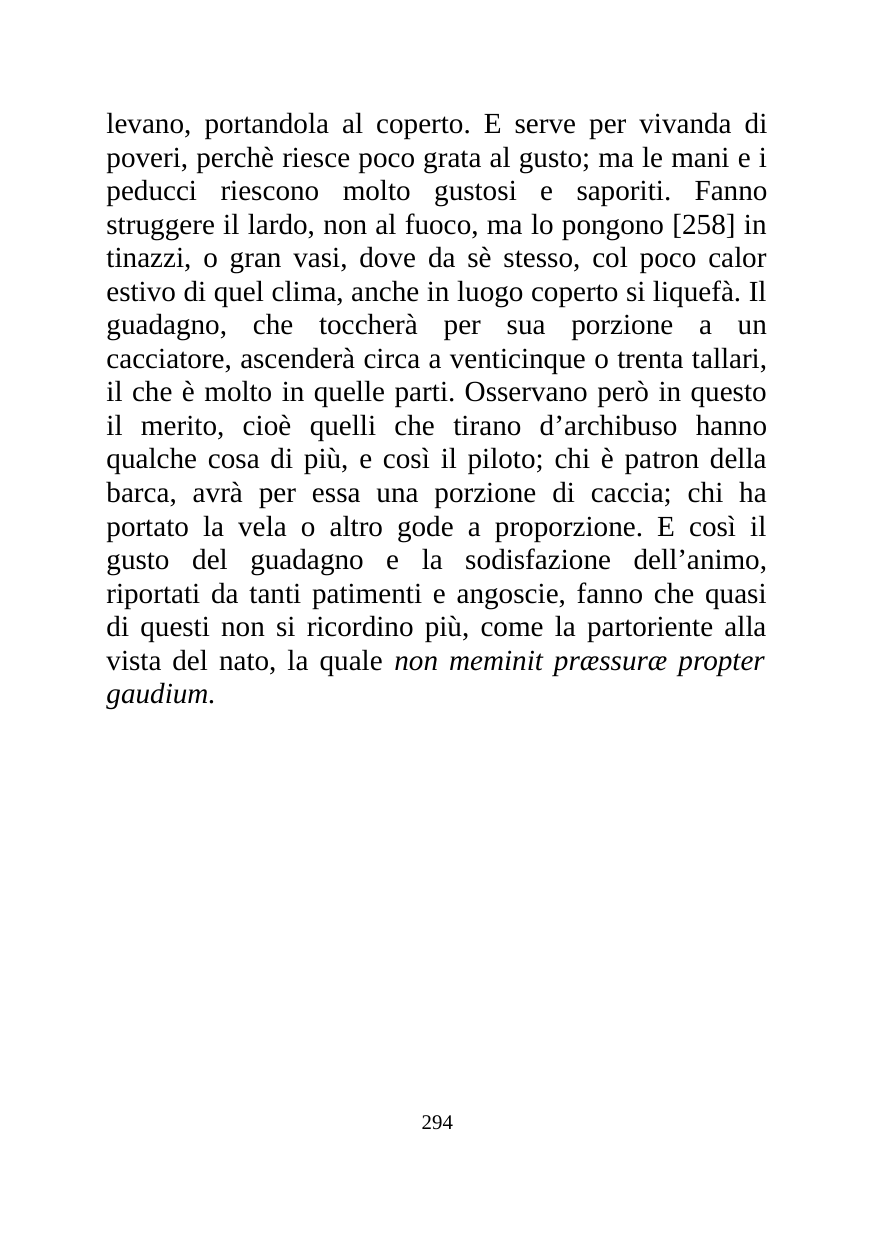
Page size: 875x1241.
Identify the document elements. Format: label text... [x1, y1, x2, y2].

text levano, portandola al coperto. E serve per vivanda di poveri, perchè riesce poco grata al gusto; ma le mani e i peducci riescono molto gustosi e saporiti. Fanno struggere il lardo, non al fuoco, ma lo pongono [258] in tinazzi, o gran vasi, dove da sè stesso, col poco calor estivo di quel clima, anche in luogo coperto si liquefà. Il guadagno, che toccherà per sua porzione a un cacciatore, ascenderà circa a venticinque o trenta tallari, il che è molto in quelle parti. Osservano però in questo il merito, cioè quelli che tirano d’archibuso hanno qualche cosa di più, e così il piloto; chi è patron della barca, avrà per essa una porzione di caccia; chi ha portato la vela o altro gode a proporzione. E così il gusto del guadagno e la sodisfazione dell’animo, riportati da tanti patimenti e angoscie, fanno che quasi di questi non si ricordino più, come la partoriente alla vista del nato, la quale non meminit præssuræ propter gaudium. [106, 106, 768, 710]
